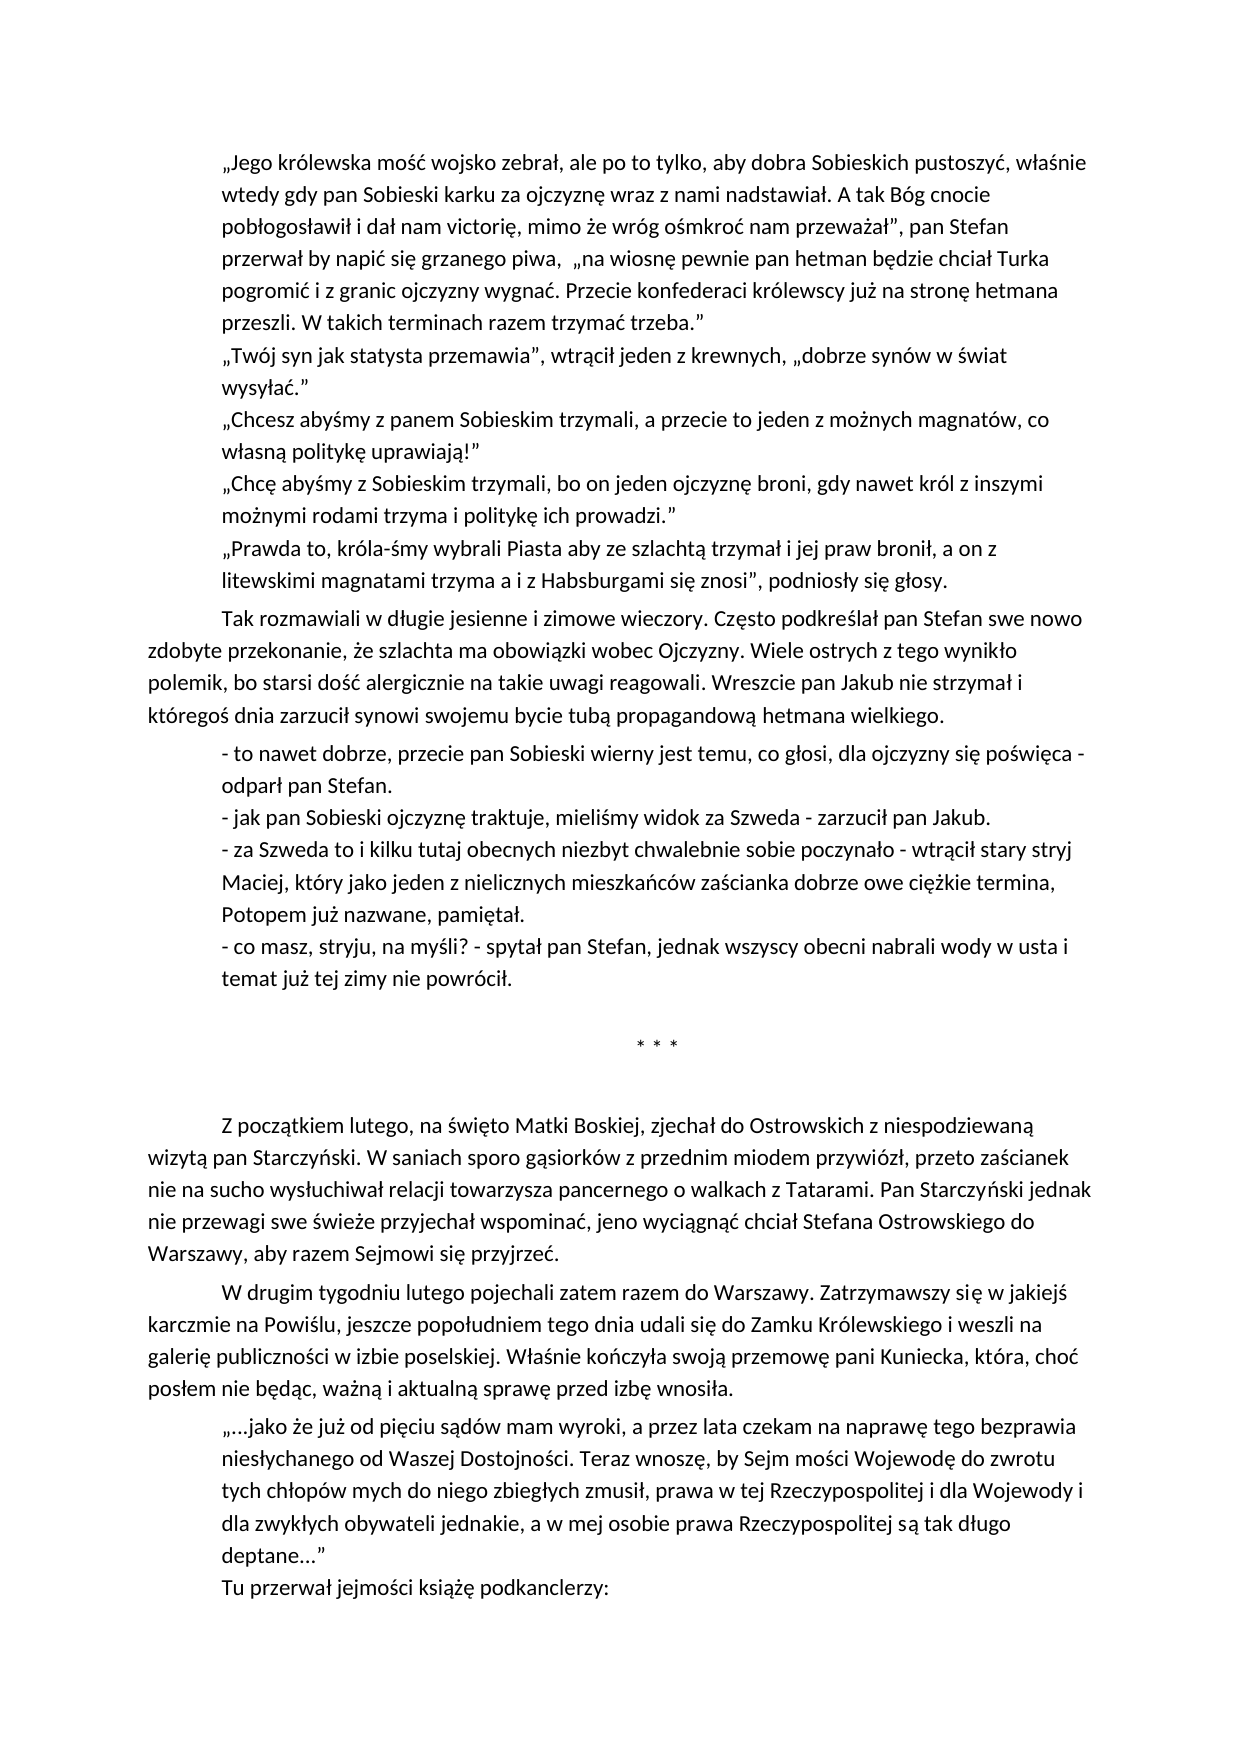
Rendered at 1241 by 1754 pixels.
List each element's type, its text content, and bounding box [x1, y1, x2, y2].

text „Twój syn jak statysta przemawia”, wtrącił jeden z krewnych, „dobrze synów w świat wysyłać.” [221, 341, 1093, 401]
text - za Szweda to i kilku tutaj obecnych niezbyt chwalebnie sobie poczynało - wtrącił stary stryj Maciej, który jako jeden z nielicznych mieszkańców zaścianka dobrze owe ciężkie termina, Potopem już nazwane, pamiętał. [221, 835, 1093, 928]
text „Prawda to, króla-śmy wybrali Piasta aby ze szlachtą trzymał i jej praw bronił, a on z litewskimi magnatami trzyma a i z Habsburgami się znosi”, podniosły się głosy. [221, 534, 1093, 594]
text - to nawet dobrze, przecie pan Sobieski wierny jest temu, co głosi, dla ojczyzny się poświęca - odparł pan Stefan. [221, 739, 1093, 799]
text - co masz, stryju, na myśli? - spytał pan Stefan, jednak wszyscy obecni nabrali wody w usta i temat już tej zimy nie powrócił. [221, 932, 1093, 992]
text Tak rozmawiali w długie jesienne i zimowe wieczory. Często podkreślał pan Stefan swe nowo zdobyte przekonanie, że szlachta ma obowiązki wobec Ojczyzny. Wiele ostrych z tego wynikło polemik, bo starsi dość alergicznie na takie uwagi reagowali. Wreszcie pan Jakub nie strzymał i któregoś dnia zarzucił synowi swojemu bycie tubą propagandową hetmana wielkiego. [148, 604, 1093, 729]
text „Chcę abyśmy z Sobieskim trzymali, bo on jeden ojczyznę broni, gdy nawet król z inszymi możnymi rodami trzyma i politykę ich prowadzi.” [221, 469, 1093, 530]
text Z początkiem lutego, na święto Matki Boskiej, zjechał do Ostrowskich z niespodziewaną wizytą pan Starczyński. W saniach sporo gąsiorków z przednim miodem przywiózł, przeto zaścianek nie na sucho wysłuchiwał relacji towarzysza pancernego o walkach z Tatarami. Pan Starczyński jednak nie przewagi swe świeże przyjechał wspominać, jeno wyciągnąć chciał Stefana Ostrowskiego do Warszawy, aby razem Sejmowi się przyjrzeć. [148, 1111, 1093, 1267]
text „...jako że już od pięciu sądów mam wyroki, a przez lata czekam na naprawę tego bezprawia niesłychanego od Waszej Dostojności. Teraz wnoszę, by Sejm mości Wojewodę do zwrotu tych chłopów mych do niego zbiegłych zmusił, prawa w tej Rzeczypospolitej i dla Wojewody i dla zwykłych obywateli jednakie, a w mej osobie prawa Rzeczypospolitej są tak długo deptane...” [221, 1412, 1093, 1569]
text „Jego królewska mość wojsko zebrał, ale po to tylko, aby dobra Sobieskich pustoszyć, właśnie wtedy gdy pan Sobieski karku za ojczyznę wraz z nami nadstawiał. A tak Bóg cnocie pobłogosławił i dał nam victorię, mimo że wróg ośmkroć nam przeważał”, pan Stefan przerwał by napić się grzanego piwa, „na wiosnę pewnie pan hetman będzie chciał Turka pogromić i z granic ojczyzny wygnać. Przecie konfederaci królewscy już na stronę hetmana przeszli. W takich terminach razem trzymać trzeba.” [221, 148, 1093, 337]
text - jak pan Sobieski ojczyznę traktuje, mieliśmy widok za Szweda - zarzucił pan Jakub. [221, 803, 1093, 831]
text * * * [148, 1034, 1093, 1062]
text W drugim tygodniu lutego pojechali zatem razem do Warszawy. Zatrzymawszy się w jakiejś karczmie na Powiślu, jeszcze popołudniem tego dnia udali się do Zamku Królewskiego i weszli na galerię publiczności w izbie poselskiej. Właśnie kończyła swoją przemowę pani Kuniecka, która, choć posłem nie będąc, ważną i aktualną sprawę przed izbę wnosiła. [148, 1278, 1093, 1402]
text „Chcesz abyśmy z panem Sobieskim trzymali, a przecie to jeden z możnych magnatów, co własną politykę uprawiają!” [221, 405, 1093, 465]
text Tu przerwał jejmości książę podkanclerzy: [221, 1573, 1093, 1601]
